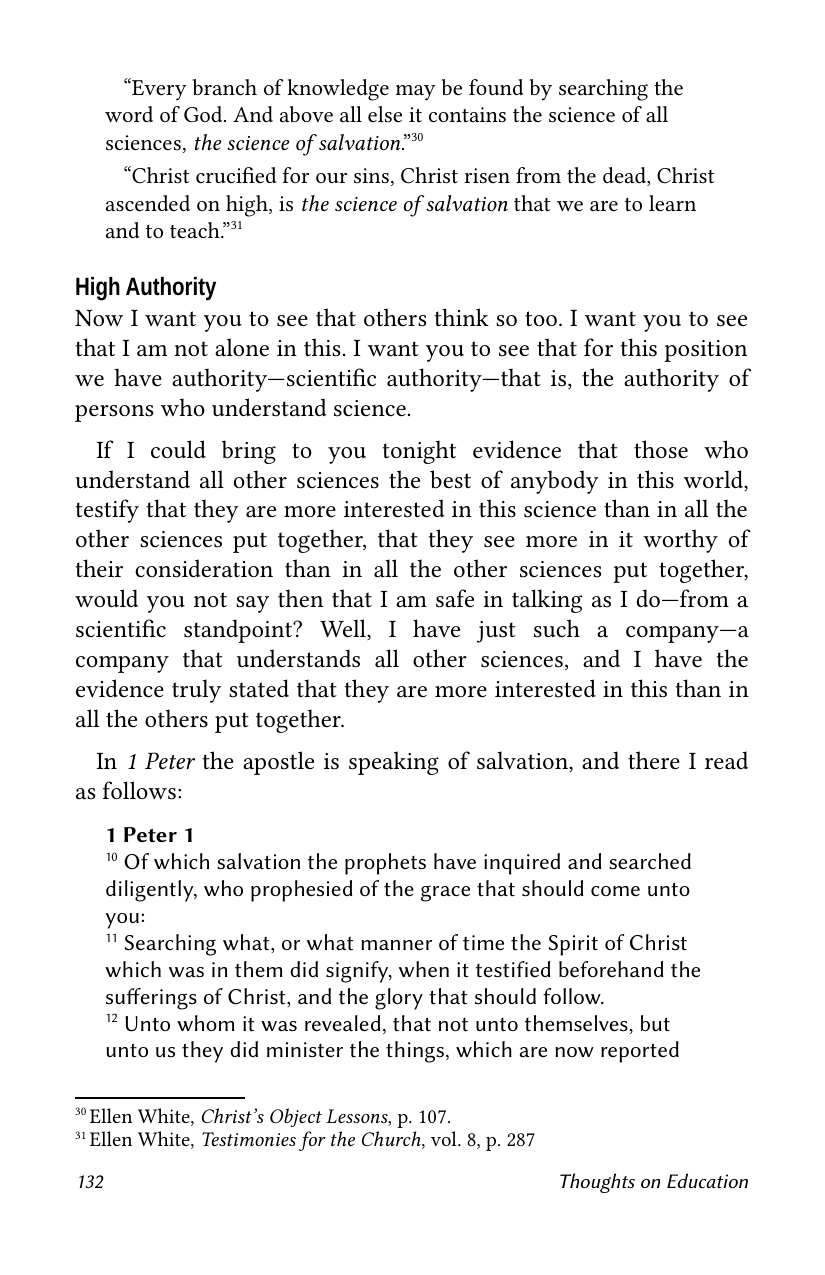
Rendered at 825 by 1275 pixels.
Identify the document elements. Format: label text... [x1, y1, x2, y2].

text In 1 Peter the apostle is speaking of salvation, and there I read as follows: [75, 747, 750, 805]
text 12 Unto whom it was revealed, that not unto themselves, but unto us they did minister the things, which are now reported [105, 1010, 720, 1063]
subtitle High Authority [75, 272, 750, 301]
text 10 Of which salvation the prophets have inquired and searched diligently, who prophesied of the grace that should come unto you: [105, 849, 720, 929]
text 11 Searching what, or what manner of time the Spirit of Christ which was in them did signify, when it testified beforehand the sufferings of Christ, and the glory that should follow. [105, 930, 720, 1010]
text “Christ crucified for our sins, Christ risen from the dead, Christ ascended on high, is the science of salvation that we are to learn and to teach.” [105, 163, 720, 244]
text Ellen White, Christ’s Object Lessons, p. 107. [75, 1104, 750, 1128]
text Now I want you to see that others think so too. I want you to see that I am not alone in this. I want you to see that for this position we have authority—scientific authority—that is, the authority of persons who understand science. [75, 304, 750, 422]
text If I could bring to you tonight evidence that those who understand all other sciences the best of anybody in this world, testify that they are more interested in this science than in all the other sciences put together, that they see more in it worthy of their consideration than in all the other sciences put together, would you not say then that I am safe in talking as I do—from a scientific standpoint? Well, I have just such a company—a company that understands all other sciences, and I have the evidence truly stated that they are more interested in this than in all the others put together. [75, 436, 750, 733]
text Ellen White, Testimonies for the Church, vol. 8, p. 287 [75, 1128, 750, 1152]
text “Every branch of knowledge may be found by searching the word of God. And above all else it contains the science of all sciences, the science of salvation.” [105, 75, 720, 156]
text 1 Peter 1 [105, 822, 750, 848]
